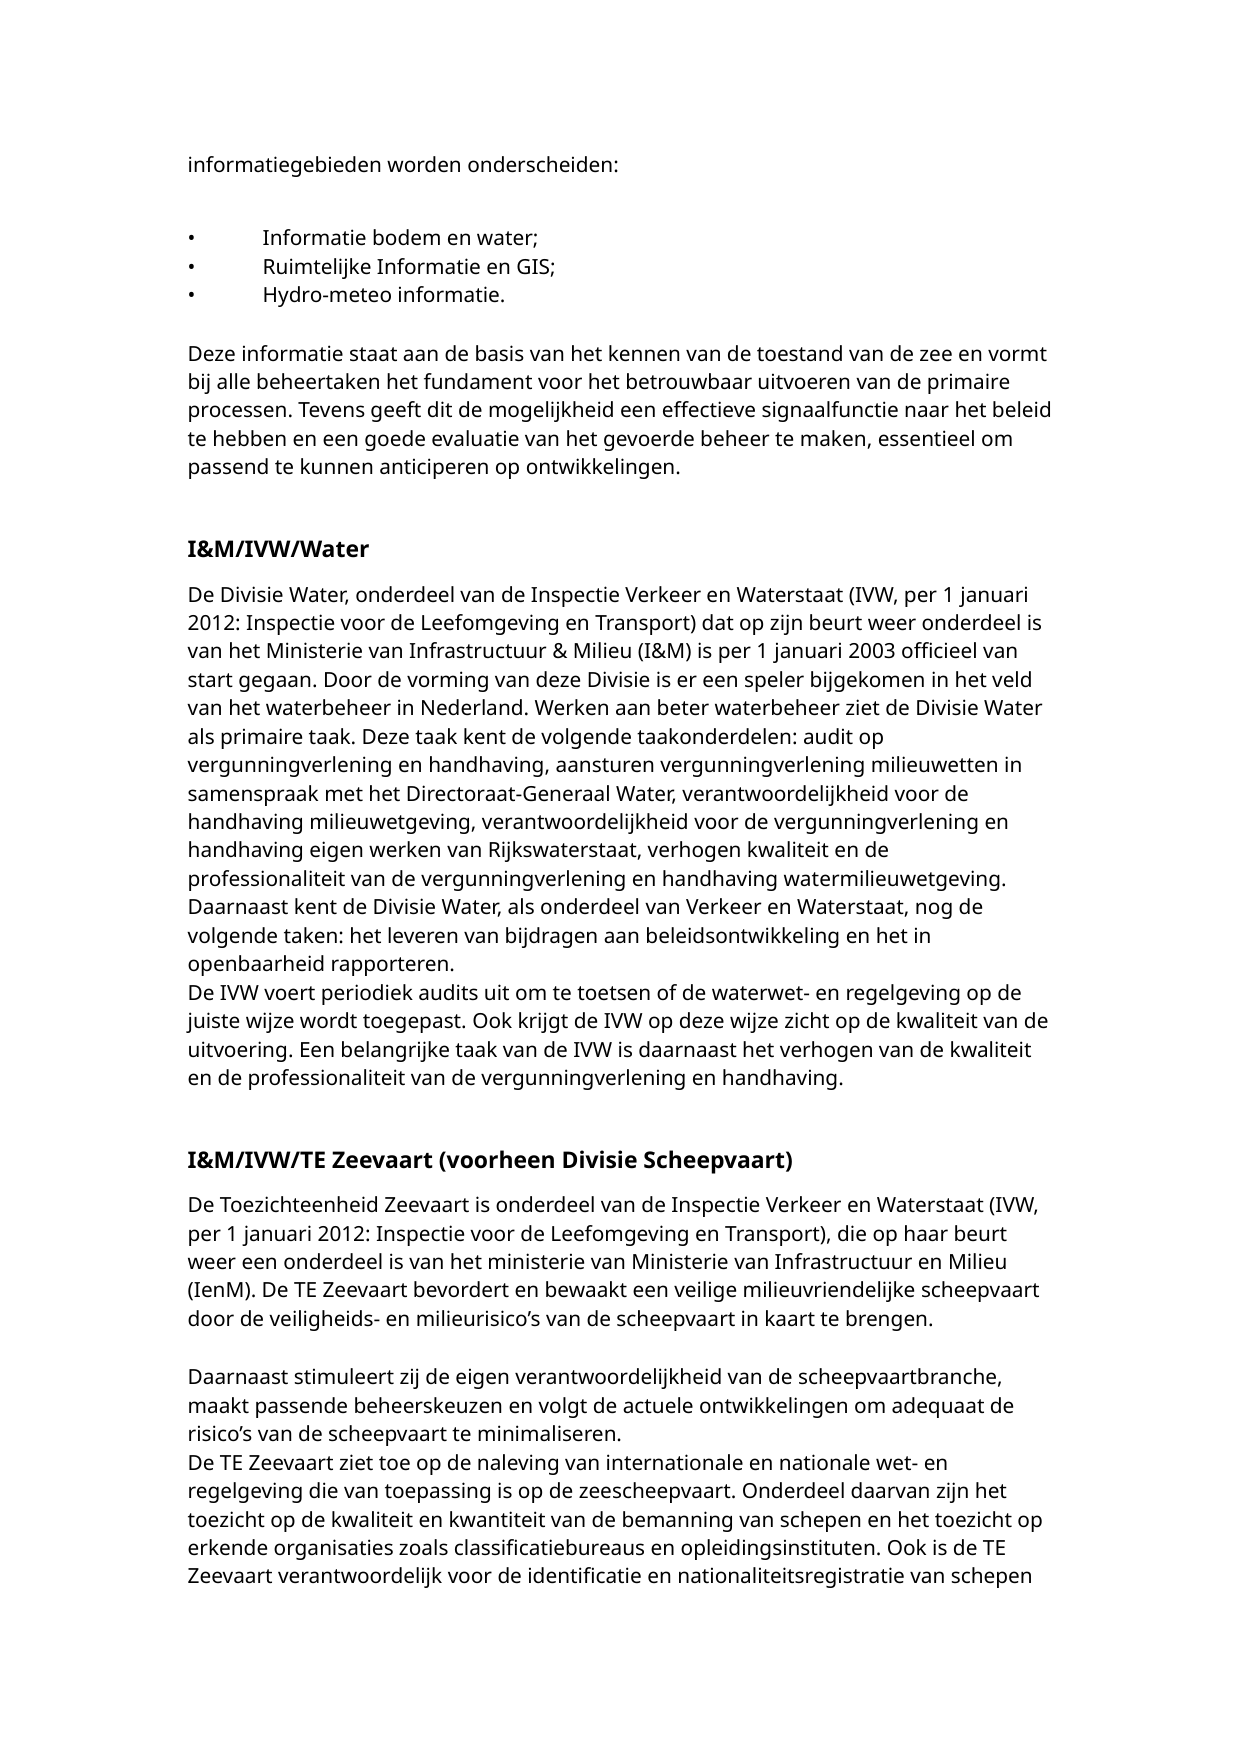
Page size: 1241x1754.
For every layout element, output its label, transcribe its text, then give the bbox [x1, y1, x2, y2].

list Hydro-meteo informatie. [187, 280, 1053, 309]
text De Divisie Water, onderdeel van de Inspectie Verkeer en Waterstaat (IVW, per 1 januari 2012: Inspectie voor de Leefomgeving en Transport) dat op zijn beurt weer onderdeel is van het Ministerie van Infrastructuur & Milieu (I&M) is per 1 januari 2003 officieel van start gegaan. Door de vorming van deze Divisie is er een speler bijgekomen in het veld van het waterbeheer in Nederland. Werken aan beter waterbeheer ziet de Divisie Water als primaire taak. Deze taak kent de volgende taakonderdelen: audit op vergunningverlening en handhaving, aansturen vergunningverlening milieuwetten in samenspraak met het Directoraat-Generaal Water, verantwoordelijkheid voor de handhaving milieuwetgeving, verantwoordelijkheid voor de vergunningverlening en handhaving eigen werken van Rijkswaterstaat, verhogen kwaliteit en de professionaliteit van de vergunningverlening en handhaving watermilieuwetgeving. [187, 580, 1053, 892]
subtitle I&M/IVW/TE Zeevaart (voorheen Divisie Scheepvaart) [187, 1144, 1053, 1175]
text Deze informatie staat aan de basis van het kennen van de toestand van de zee en vormt bij alle beheertaken het fundament voor het betrouwbaar uitvoeren van de primaire processen. Tevens geeft dit de mogelijkheid een effectieve signaalfunctie naar het beleid te hebben en een goede evaluatie van het gevoerde beheer te maken, essentieel om passend te kunnen anticiperen op ontwikkelingen. [187, 339, 1053, 481]
text De TE Zeevaart ziet toe op de naleving van internationale en nationale wet- en regelgeving die van toepassing is op de zeescheepvaart. Onderdeel daarvan zijn het toezicht op de kwaliteit en kwantiteit van de bemanning van schepen en het toezicht op erkende organisaties zoals classificatiebureaus en opleidingsinstituten. Ook is de TE Zeevaart verantwoordelijk voor de identificatie en nationaliteitsregistratie van schepen [187, 1448, 1053, 1590]
list Ruimtelijke Informatie en GIS; [187, 252, 1053, 280]
text Daarnaast kent de Divisie Water, als onderdeel van Verkeer en Waterstaat, nog de volgende taken: het leveren van bijdragen aan beleidsontwikkeling en het in openbaarheid rapporteren. [187, 892, 1053, 978]
list Informatie bodem en water; [187, 223, 1053, 252]
text Daarnaast stimuleert zij de eigen verantwoordelijkheid van de scheepvaartbranche, maakt passende beheerskeuzen en volgt de actuele ontwikkelingen om adequaat de risico’s van de scheepvaart te minimaliseren. [187, 1362, 1053, 1448]
text informatiegebieden worden onderscheiden: [187, 150, 1053, 178]
subtitle I&M/IVW/Water [187, 533, 1053, 565]
text De Toezichteenheid Zeevaart is onderdeel van de Inspectie Verkeer en Waterstaat (IVW, per 1 januari 2012: Inspectie voor de Leefomgeving en Transport), die op haar beurt weer een onderdeel is van het ministerie van Ministerie van Infrastructuur en Milieu (IenM). De TE Zeevaart bevordert en bewaakt een veilige milieuvriendelijke scheepvaart door de veiligheids- en milieurisico’s van de scheepvaart in kaart te brengen. [187, 1190, 1053, 1332]
text De IVW voert periodiek audits uit om te toetsen of de waterwet- en regelgeving op de juiste wijze wordt toegepast. Ook krijgt de IVW op deze wijze zicht op de kwaliteit van de uitvoering. Een belangrijke taak van de IVW is daarnaast het verhogen van de kwaliteit en de professionaliteit van de vergunningverlening en handhaving. [187, 978, 1053, 1092]
